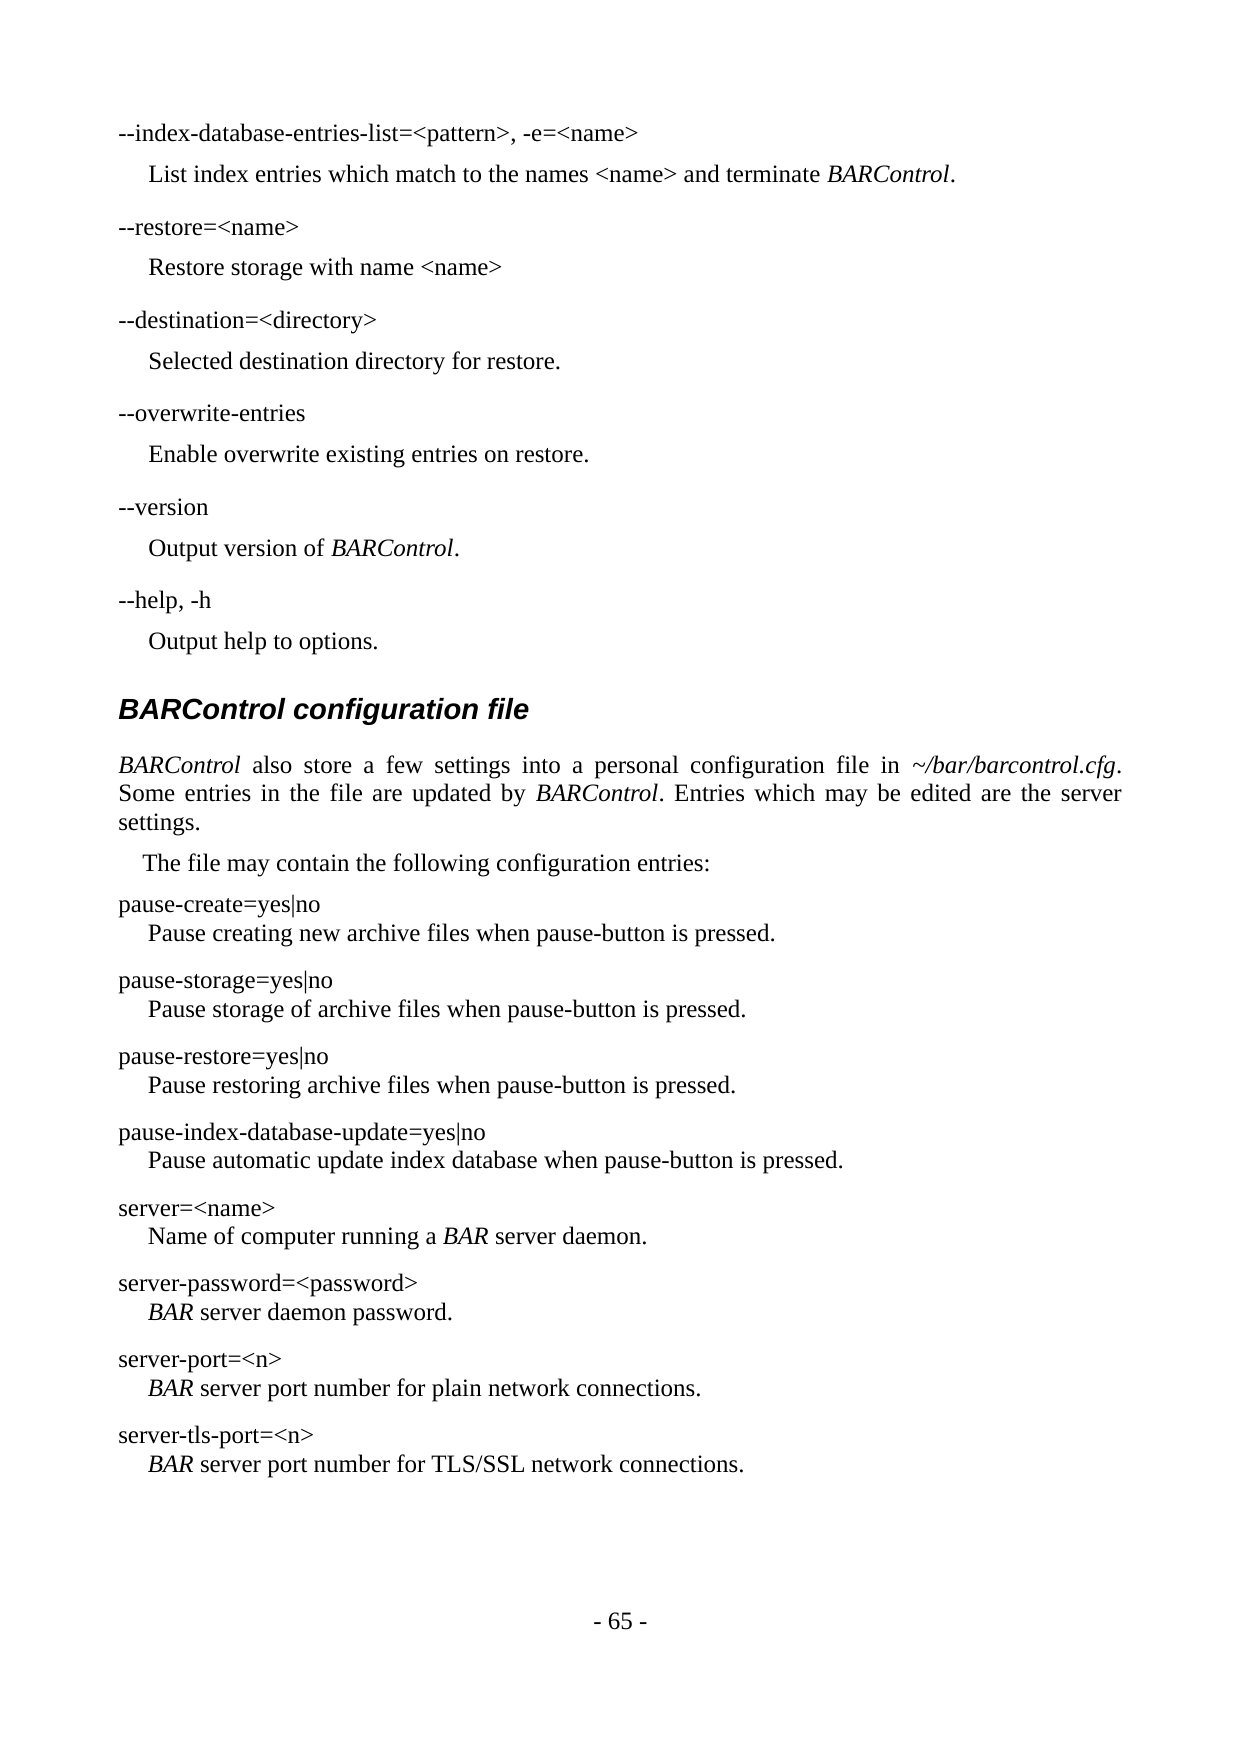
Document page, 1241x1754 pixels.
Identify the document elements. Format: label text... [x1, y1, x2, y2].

text BAR server port number for TLS/SSL network connections. [148, 1449, 1122, 1478]
title server-password=<password> [118, 1268, 1122, 1297]
text Selected destination directory for restore. [148, 346, 1122, 374]
title server=<name> [118, 1193, 1122, 1221]
title server-port=<n> [118, 1344, 1122, 1373]
text Output version of BARControl. [148, 533, 1122, 561]
text Pause automatic update index database when pause-button is pressed. [148, 1146, 1122, 1174]
text Pause creating new archive files when pause-button is pressed. [148, 918, 1122, 947]
text List index entries which match to the names <name> and terminate BARControl. [148, 159, 1122, 188]
text Enable overwrite existing entries on restore. [148, 439, 1122, 468]
title pause-restore=yes|no [118, 1041, 1122, 1070]
title --destination=<directory> [118, 305, 1122, 334]
text Name of computer running a BAR server daemon. [148, 1221, 1122, 1250]
title --overwrite-entries [118, 398, 1122, 427]
title --help, -h [118, 585, 1122, 614]
title server-tls-port=<n> [118, 1420, 1122, 1449]
title pause-create=yes|no [118, 889, 1122, 918]
title --version [118, 492, 1122, 521]
text Restore storage with name <name> [148, 252, 1122, 281]
title pause-storage=yes|no [118, 965, 1122, 994]
title pause-index-database-update=yes|no [118, 1117, 1122, 1146]
text Output help to options. [148, 626, 1122, 655]
text BAR server port number for plain network connections. [148, 1373, 1122, 1402]
text The file may contain the following configuration entries: [118, 848, 1122, 877]
text Pause storage of archive files when pause-button is pressed. [148, 994, 1122, 1023]
subtitle BARControl configuration file [118, 692, 1122, 725]
text Pause restoring archive files when pause-button is pressed. [148, 1070, 1122, 1098]
text BARControl also store a few settings into a personal configuration file in ~/bar/barcontrol.cfg. Some entries in the file are updated by BARControl. Entries which may be edited are the server settings. [118, 750, 1122, 836]
text BAR server daemon password. [148, 1297, 1122, 1326]
title --index-database-entries-list=<pattern>, -e=<name> [118, 118, 1122, 147]
title --restore=<name> [118, 212, 1122, 240]
